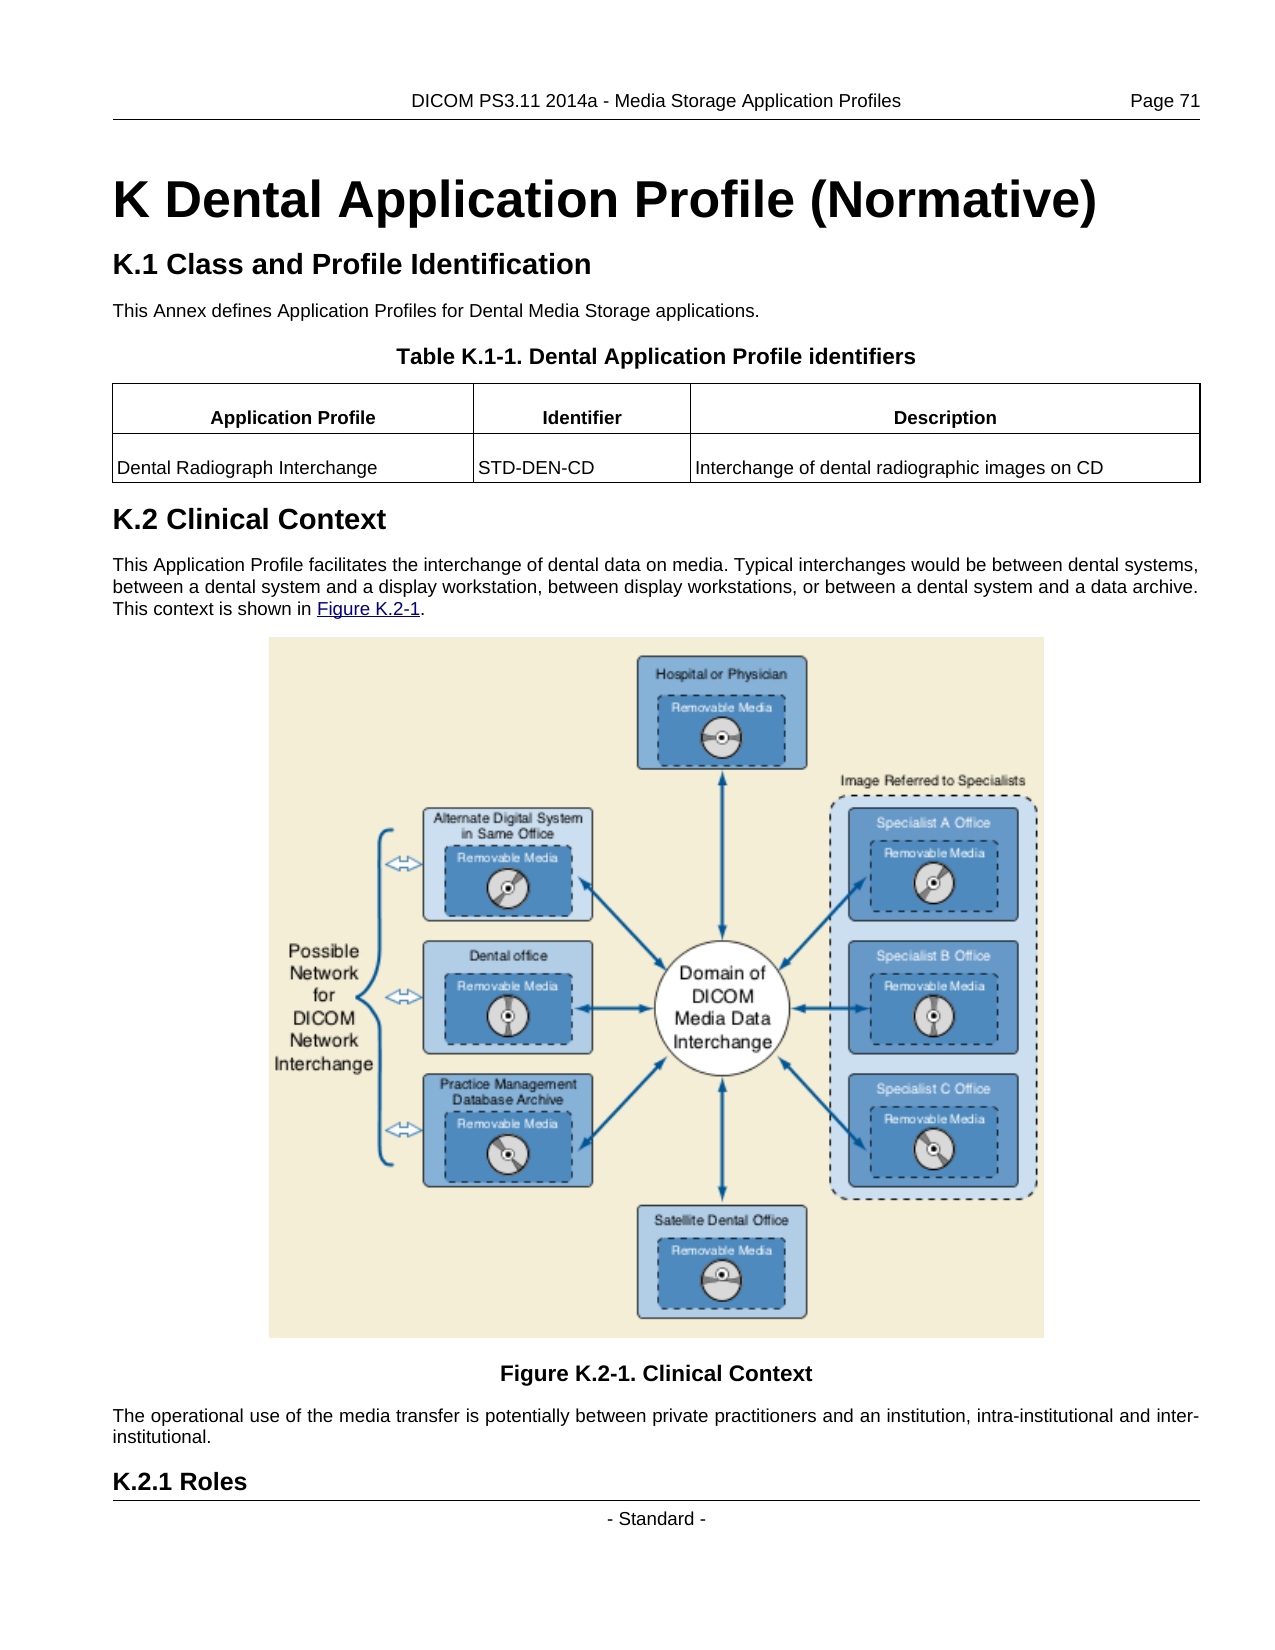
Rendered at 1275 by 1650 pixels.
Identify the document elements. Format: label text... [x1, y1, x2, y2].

table_header Description [691, 384, 1199, 432]
picture [268, 637, 1044, 1338]
text K.2.1 Roles [112, 1467, 1200, 1495]
text K.2 Clinical Context [112, 502, 1200, 536]
text Table K.1-1. Dental Application Profile identifiers [112, 343, 1200, 369]
text This Annex defines Application Profiles for Dental Media Storage applications. [112, 299, 1200, 321]
text Figure K.2-1. Clinical Context [112, 1360, 1200, 1386]
table_cell Dental Radiograph Interchange [113, 434, 473, 482]
table_header Identifier [474, 384, 690, 432]
text This Application Profile facilitates the interchange of dental data on media. Typical interchanges would be between dental systems, between a dental system and a display workstation, between display workstations, or between a dental system and a data archive. This context is shown in Figure K.2-1. [112, 554, 1200, 619]
table_header Application Profile [113, 384, 473, 432]
text K Dental Application Profile (Normative) [112, 169, 1200, 228]
text The operational use of the media transfer is potentially between private practitioners and an institution, intra-institutional and inter-institutional. [112, 1405, 1200, 1448]
table_cell STD-DEN-CD [474, 434, 690, 482]
table_cell Interchange of dental radiographic images on CD [691, 434, 1199, 482]
text K.1 Class and Profile Identification [112, 247, 1200, 281]
